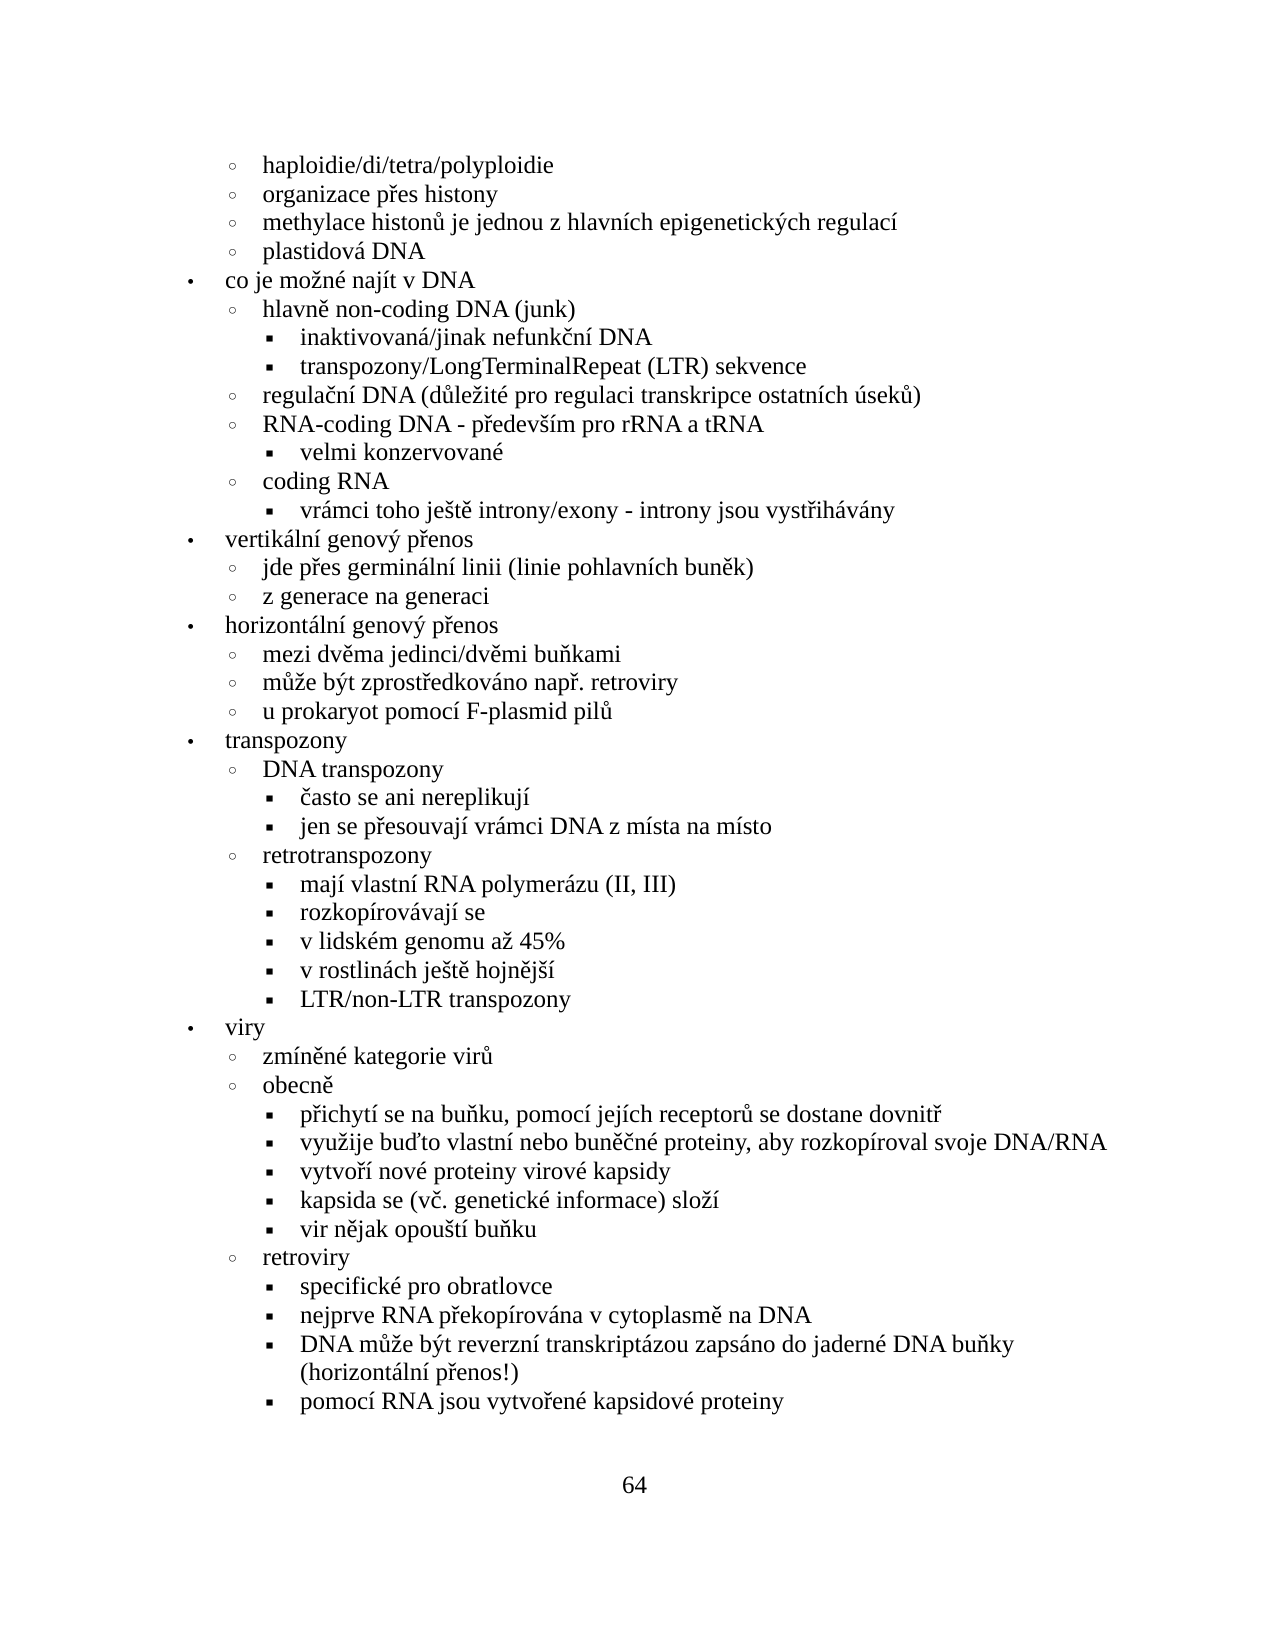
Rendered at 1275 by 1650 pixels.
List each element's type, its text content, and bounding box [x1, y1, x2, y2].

list specifické pro obratlovce [262, 1271, 1125, 1300]
list horizontální genový přenos [187, 610, 1125, 639]
list zmíněné kategorie virů [225, 1041, 1125, 1070]
list DNA může být reverzní transkriptázou zapsáno do jaderné DNA buňky (horizontální přenos!) [262, 1329, 1125, 1386]
list vertikální genový přenos [187, 524, 1125, 552]
list DNA transpozony [225, 754, 1125, 782]
list často se ani nereplikují [262, 782, 1125, 811]
list plastidová DNA [225, 236, 1125, 265]
list jde přes germinální linii (linie pohlavních buněk) [225, 552, 1125, 581]
list nejprve RNA překopírována v cytoplasmě na DNA [262, 1300, 1125, 1329]
list regulační DNA (důležité pro regulaci transkripce ostatních úseků) [225, 380, 1125, 409]
list RNA-coding DNA - především pro rRNA a tRNA [225, 409, 1125, 437]
list v rostlinách ještě hojnější [262, 955, 1125, 984]
list velmi konzervované [262, 437, 1125, 466]
list obecně [225, 1070, 1125, 1099]
list hlavně non-coding DNA (junk) [225, 294, 1125, 322]
list mají vlastní RNA polymerázu (II, III) [262, 869, 1125, 897]
list mezi dvěma jedinci/dvěmi buňkami [225, 639, 1125, 667]
list z generace na generaci [225, 581, 1125, 610]
list kapsida se (vč. genetické informace) složí [262, 1185, 1125, 1214]
list retrotranspozony [225, 840, 1125, 869]
list organizace přes histony [225, 179, 1125, 207]
list methylace histonů je jednou z hlavních epigenetických regulací [225, 207, 1125, 236]
list inaktivovaná/jinak nefunkční DNA [262, 322, 1125, 351]
list pomocí RNA jsou vytvořené kapsidové proteiny [262, 1386, 1125, 1415]
list může být zprostředkováno např. retroviry [225, 667, 1125, 696]
list využije buďto vlastní nebo buněčné proteiny, aby rozkopíroval svoje DNA/RNA [262, 1127, 1125, 1156]
list jen se přesouvají vrámci DNA z místa na místo [262, 811, 1125, 840]
list co je možné najít v DNA [187, 265, 1125, 294]
list vir nějak opouští buňku [262, 1214, 1125, 1242]
list přichytí se na buňku, pomocí jejích receptorů se dostane dovnitř [262, 1099, 1125, 1127]
list rozkopírovávají se [262, 897, 1125, 926]
list coding RNA [225, 466, 1125, 495]
list vytvoří nové proteiny virové kapsidy [262, 1156, 1125, 1185]
list transpozony [187, 725, 1125, 754]
list LTR/non-LTR transpozony [262, 984, 1125, 1012]
list transpozony/LongTerminalRepeat (LTR) sekvence [262, 351, 1125, 380]
list v lidském genomu až 45% [262, 926, 1125, 955]
list haploidie/di/tetra/polyploidie [225, 150, 1125, 179]
list u prokaryot pomocí F-plasmid pilů [225, 696, 1125, 725]
list vrámci toho ještě introny/exony - introny jsou vystřihávány [262, 495, 1125, 524]
list viry [187, 1012, 1125, 1041]
list retroviry [225, 1242, 1125, 1271]
